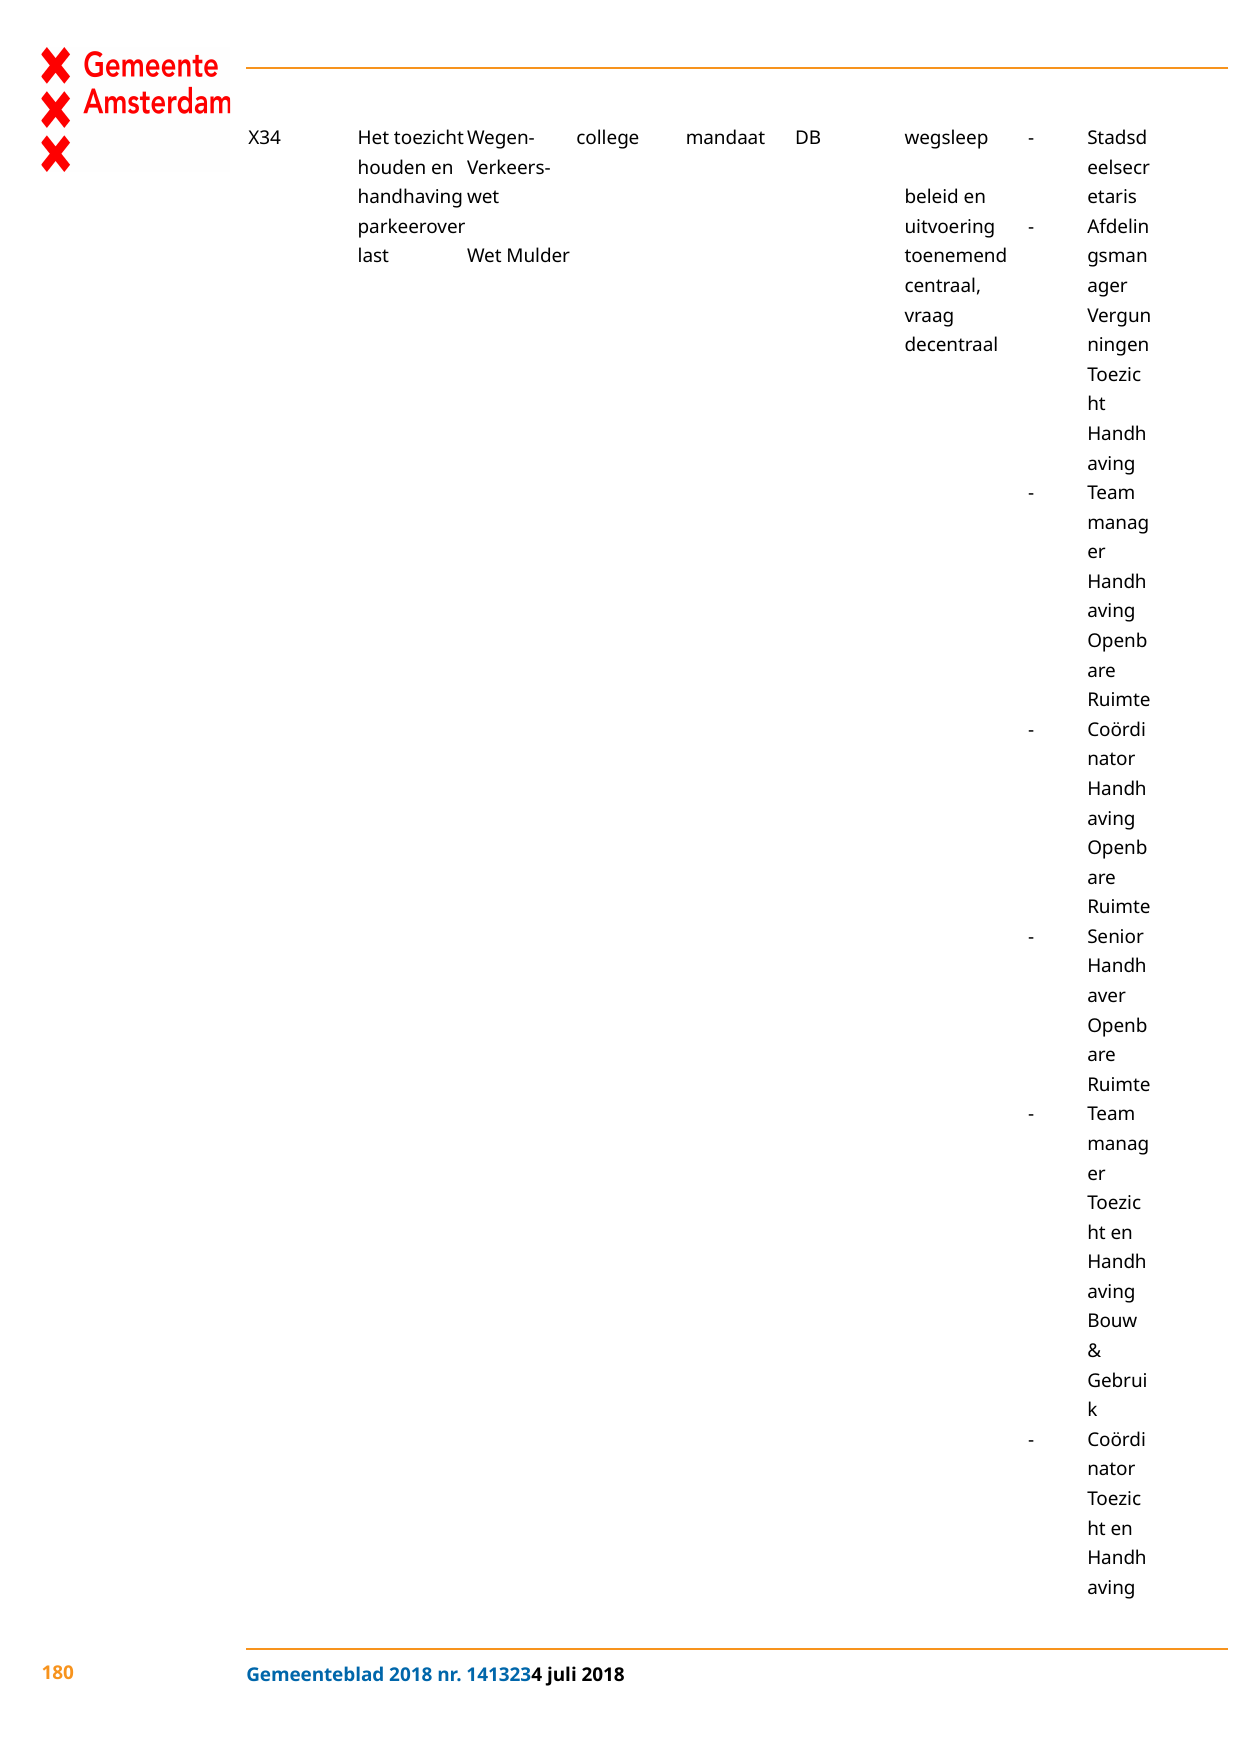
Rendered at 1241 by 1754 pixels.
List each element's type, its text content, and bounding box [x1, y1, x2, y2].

table_header wegsleep beleid en uitvoering toenemend centraal, vraag decentraal [904, 95, 1028, 1600]
table_header X34 [248, 95, 357, 1600]
table_header college [576, 95, 686, 1600]
table_header Stadsdeelsecretaris Afdelingsmanager Vergunningen Toezicht Handhaving Teammanager Handhaving Openbare Ruimte Coördinator Handhaving Openbare Ruimte Senior Handhaver Openbare Ruimte Teammanager Toezicht en Handhaving Bouw & Gebruik Coördinator Toezicht en Handhaving [1028, 95, 1152, 1600]
table_header Het toezicht houden en handhaving parkeeroverlast [358, 95, 467, 1600]
table_header Wegen- Verkeers-wet Wet Mulder [467, 95, 576, 1600]
table_header mandaat [686, 95, 795, 1600]
table_header DB [795, 95, 904, 1600]
picture [41, 47, 231, 172]
